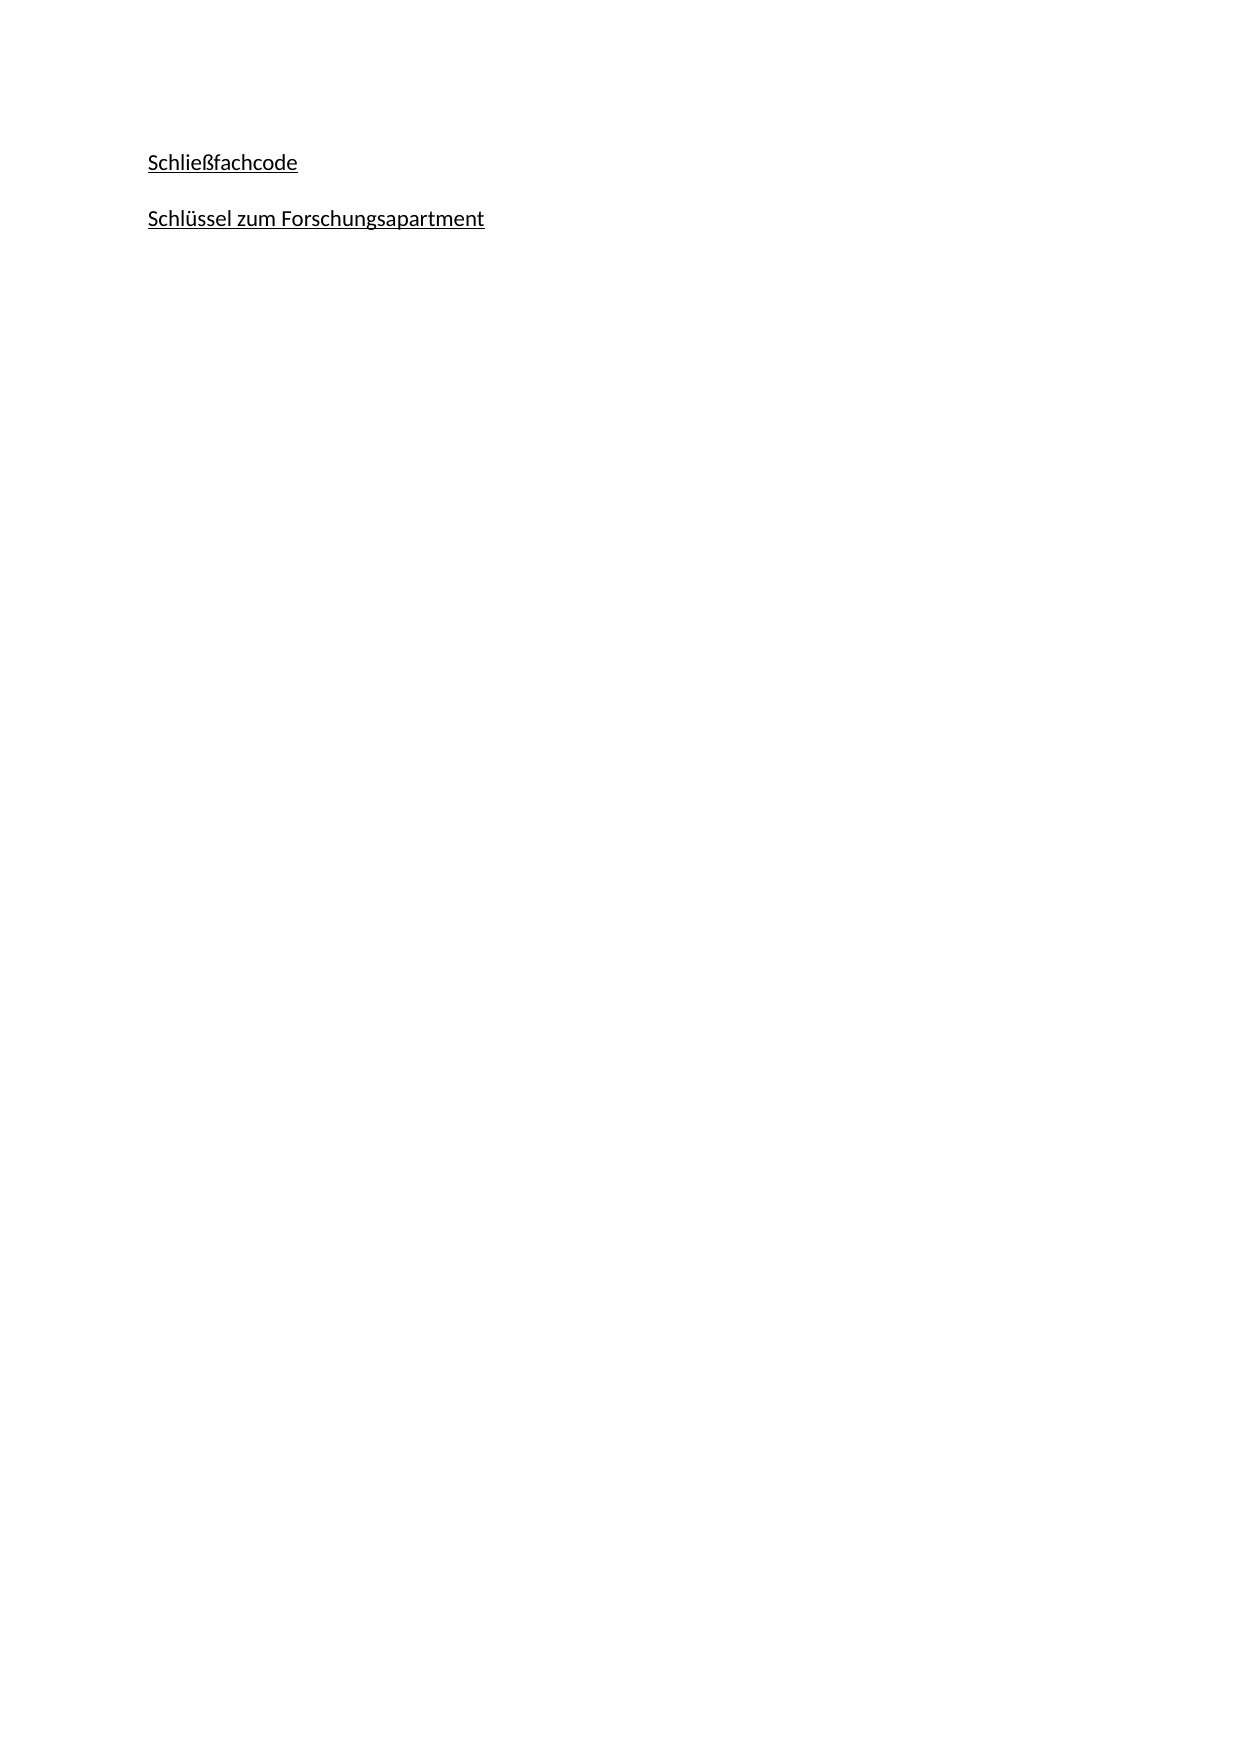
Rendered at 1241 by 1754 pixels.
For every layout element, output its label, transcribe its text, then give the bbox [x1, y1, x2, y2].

text Schließfachcode [148, 148, 1093, 176]
text Schlüssel zum Forschungsapartment [148, 204, 1093, 232]
